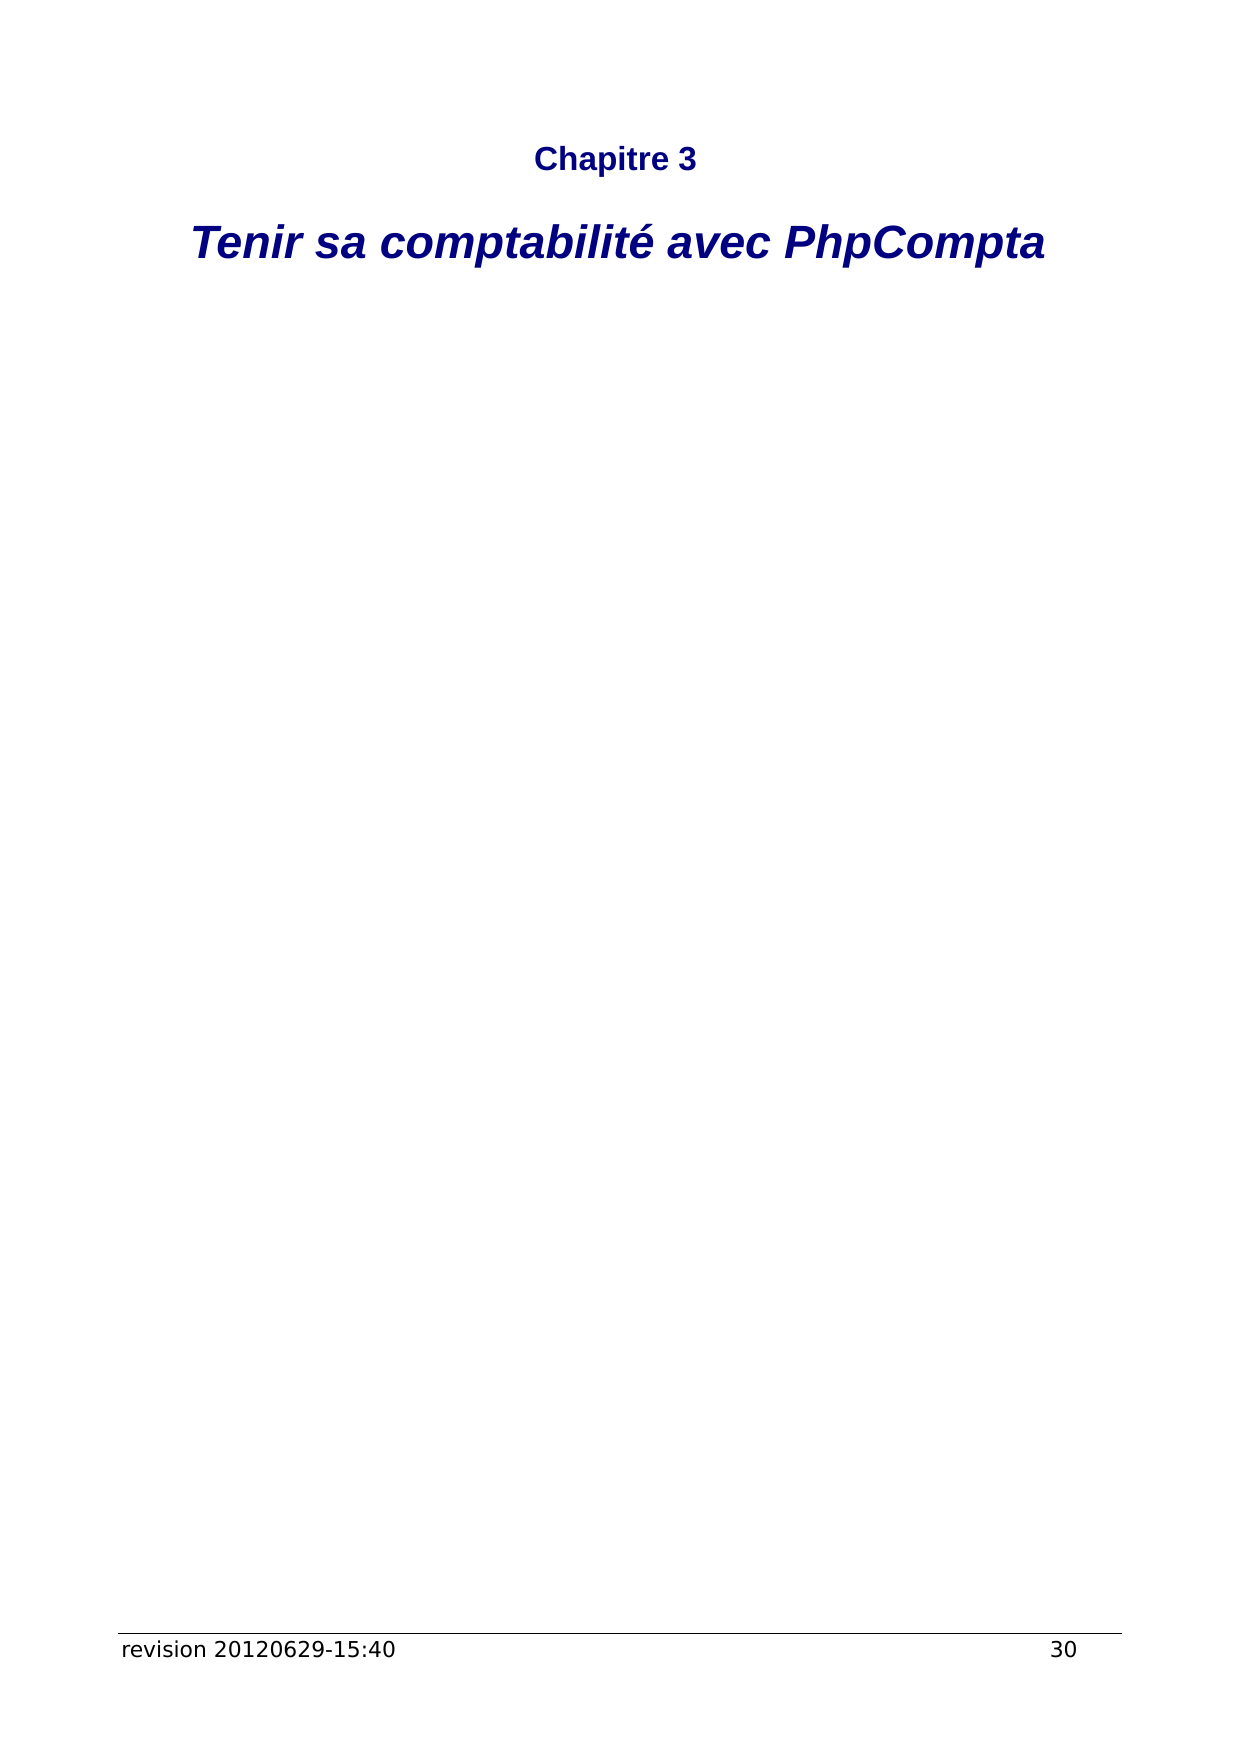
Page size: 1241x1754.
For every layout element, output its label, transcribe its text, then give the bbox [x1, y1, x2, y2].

subtitle Tenir sa comptabilité avec PhpCompta [118, 215, 1122, 269]
subtitle Chapitre 3 [118, 139, 1122, 177]
